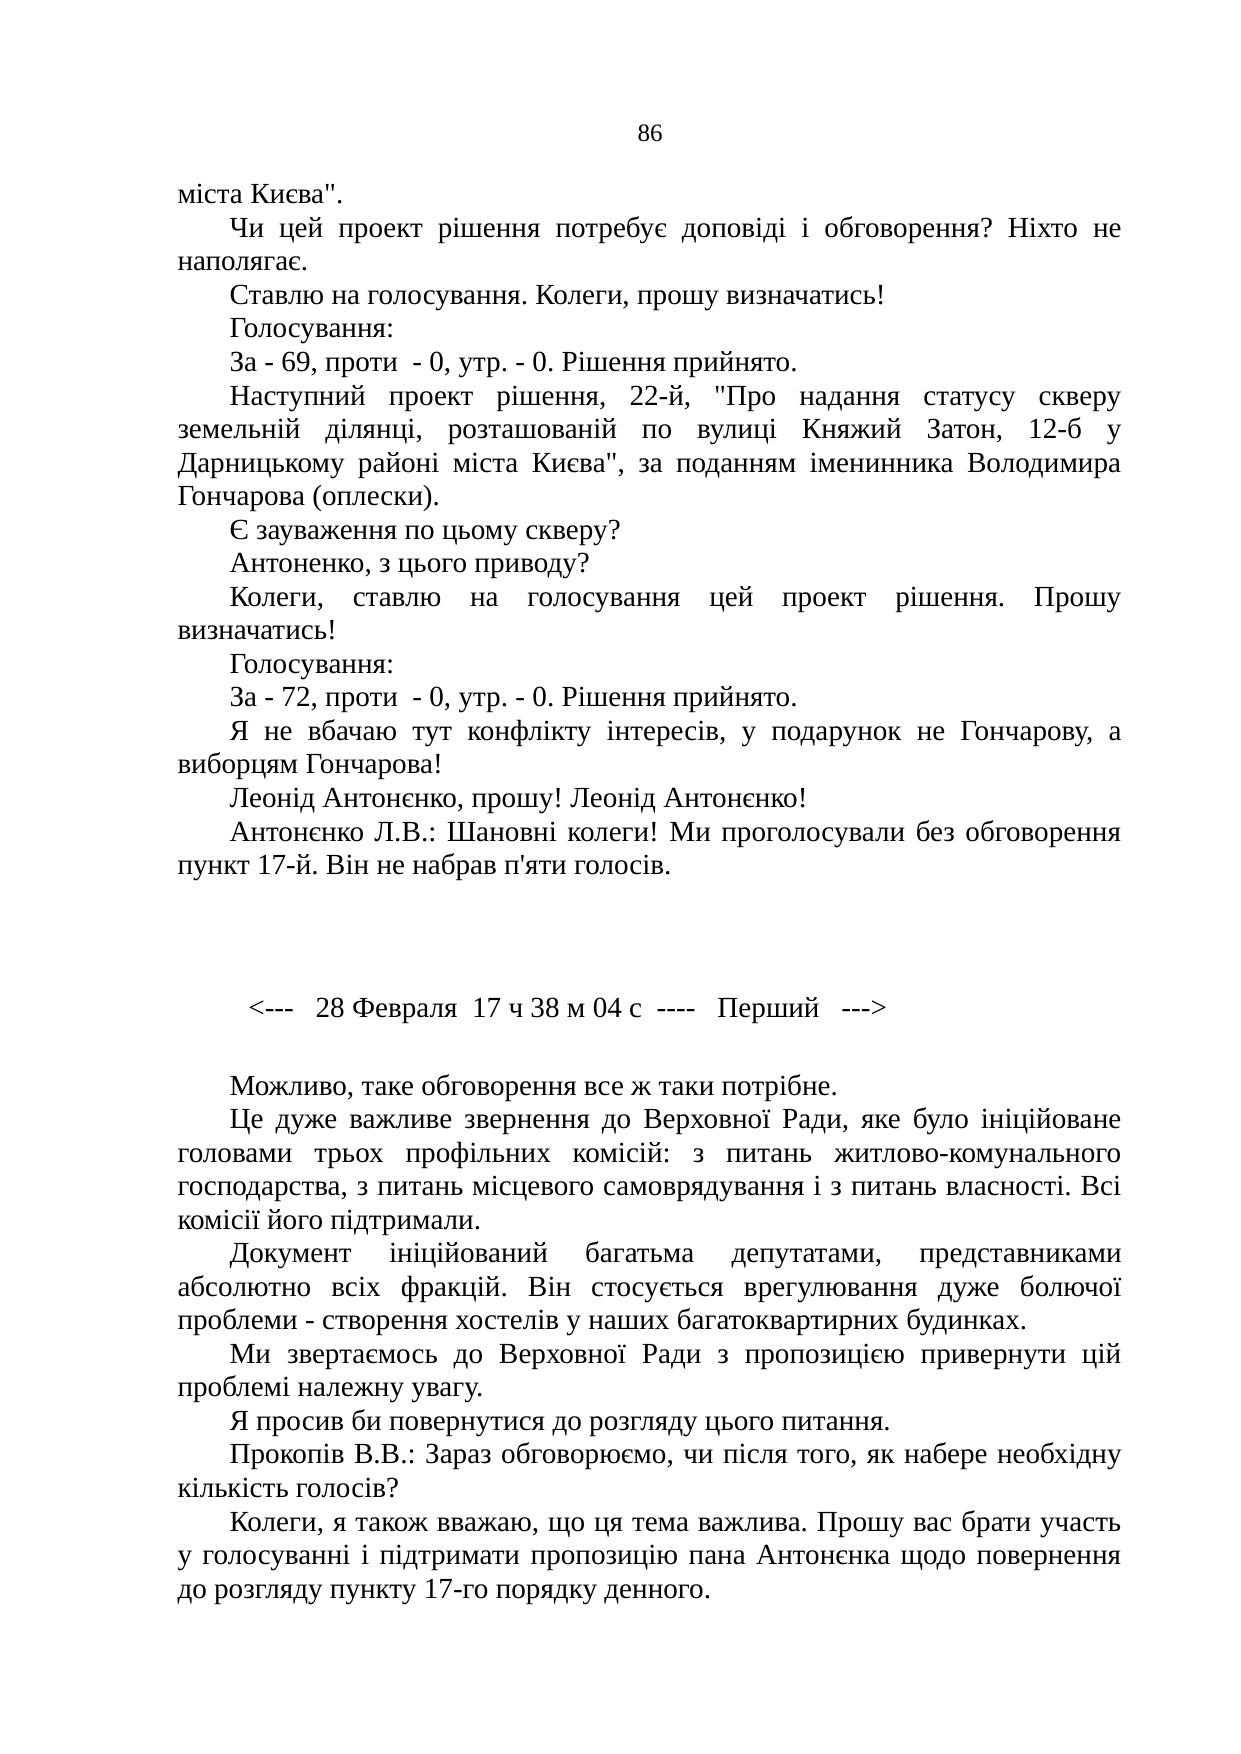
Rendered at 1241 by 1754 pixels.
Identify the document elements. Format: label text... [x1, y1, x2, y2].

text Я не вбачаю тут конфлікту інтересів, у подарунок не Гончарову, а виборцям Гончарова! [177, 713, 1122, 780]
text За - 72, проти - 0, утр. - 0. Рішення прийнято. [177, 679, 1122, 713]
text Колеги, я також вважаю, що ця тема важлива. Прошу вас брати участь у голосуванні і підтримати пропозицію пана Антонєнка щодо повернення до розгляду пункту 17-го порядку денного. [177, 1504, 1122, 1604]
text Це дуже важливе звернення до Верховної Ради, яке було ініційоване головами трьох профільних комісій: з питань житлово-комунального господарства, з питань місцевого самоврядування і з питань власності. Всі комісії його підтримали. [177, 1101, 1122, 1235]
text Леонід Антонєнко, прошу! Леонід Антонєнко! [177, 780, 1122, 814]
text Голосування: [177, 646, 1122, 679]
text Я просив би повернутися до розгляду цього питання. [177, 1403, 1122, 1437]
text міста Києва". [177, 176, 1122, 210]
text Ми звертаємось до Верховної Ради з пропозицією привернути цій проблемі належну увагу. [177, 1336, 1122, 1403]
text <--- 28 Февраля 17 ч 38 м 04 с ---- Перший ---> [177, 948, 1122, 1034]
text За - 69, проти - 0, утр. - 0. Рішення прийнято. [177, 344, 1122, 378]
text Колеги, ставлю на голосування цей проект рішення. Прошу визначатись! [177, 579, 1122, 646]
text Антоненко, з цього приводу? [177, 545, 1122, 579]
text Є зауваження по цьому скверу? [177, 512, 1122, 545]
text Голосування: [177, 311, 1122, 344]
text Наступний проект рішення, 22-й, "Про надання статусу скверу земельній ділянці, розташованій по вулиці Княжий Затон, 12-б у Дарницькому районі міста Києва", за поданням іменинника Володимира Гончарова (оплески). [177, 378, 1122, 512]
text Можливо, таке обговорення все ж таки потрібне. [177, 1068, 1122, 1101]
text Прокопів В.В.: Зараз обговорюємо, чи після того, як набере необхідну кількість голосів? [177, 1437, 1122, 1504]
text Чи цей проект рішення потребує доповіді і обговорення? Ніхто не наполягає. [177, 210, 1122, 277]
text Ставлю на голосування. Колеги, прошу визначатись! [177, 277, 1122, 311]
text Документ ініційований багатьма депутатами, представниками абсолютно всіх фракцій. Він стосується врегулювання дуже болючої проблеми - створення хостелів у наших багатоквартирних будинках. [177, 1235, 1122, 1336]
text Антонєнко Л.В.: Шановні колеги! Ми проголосували без обговорення пункт 17-й. Він не набрав п'яти голосів. [177, 814, 1122, 881]
